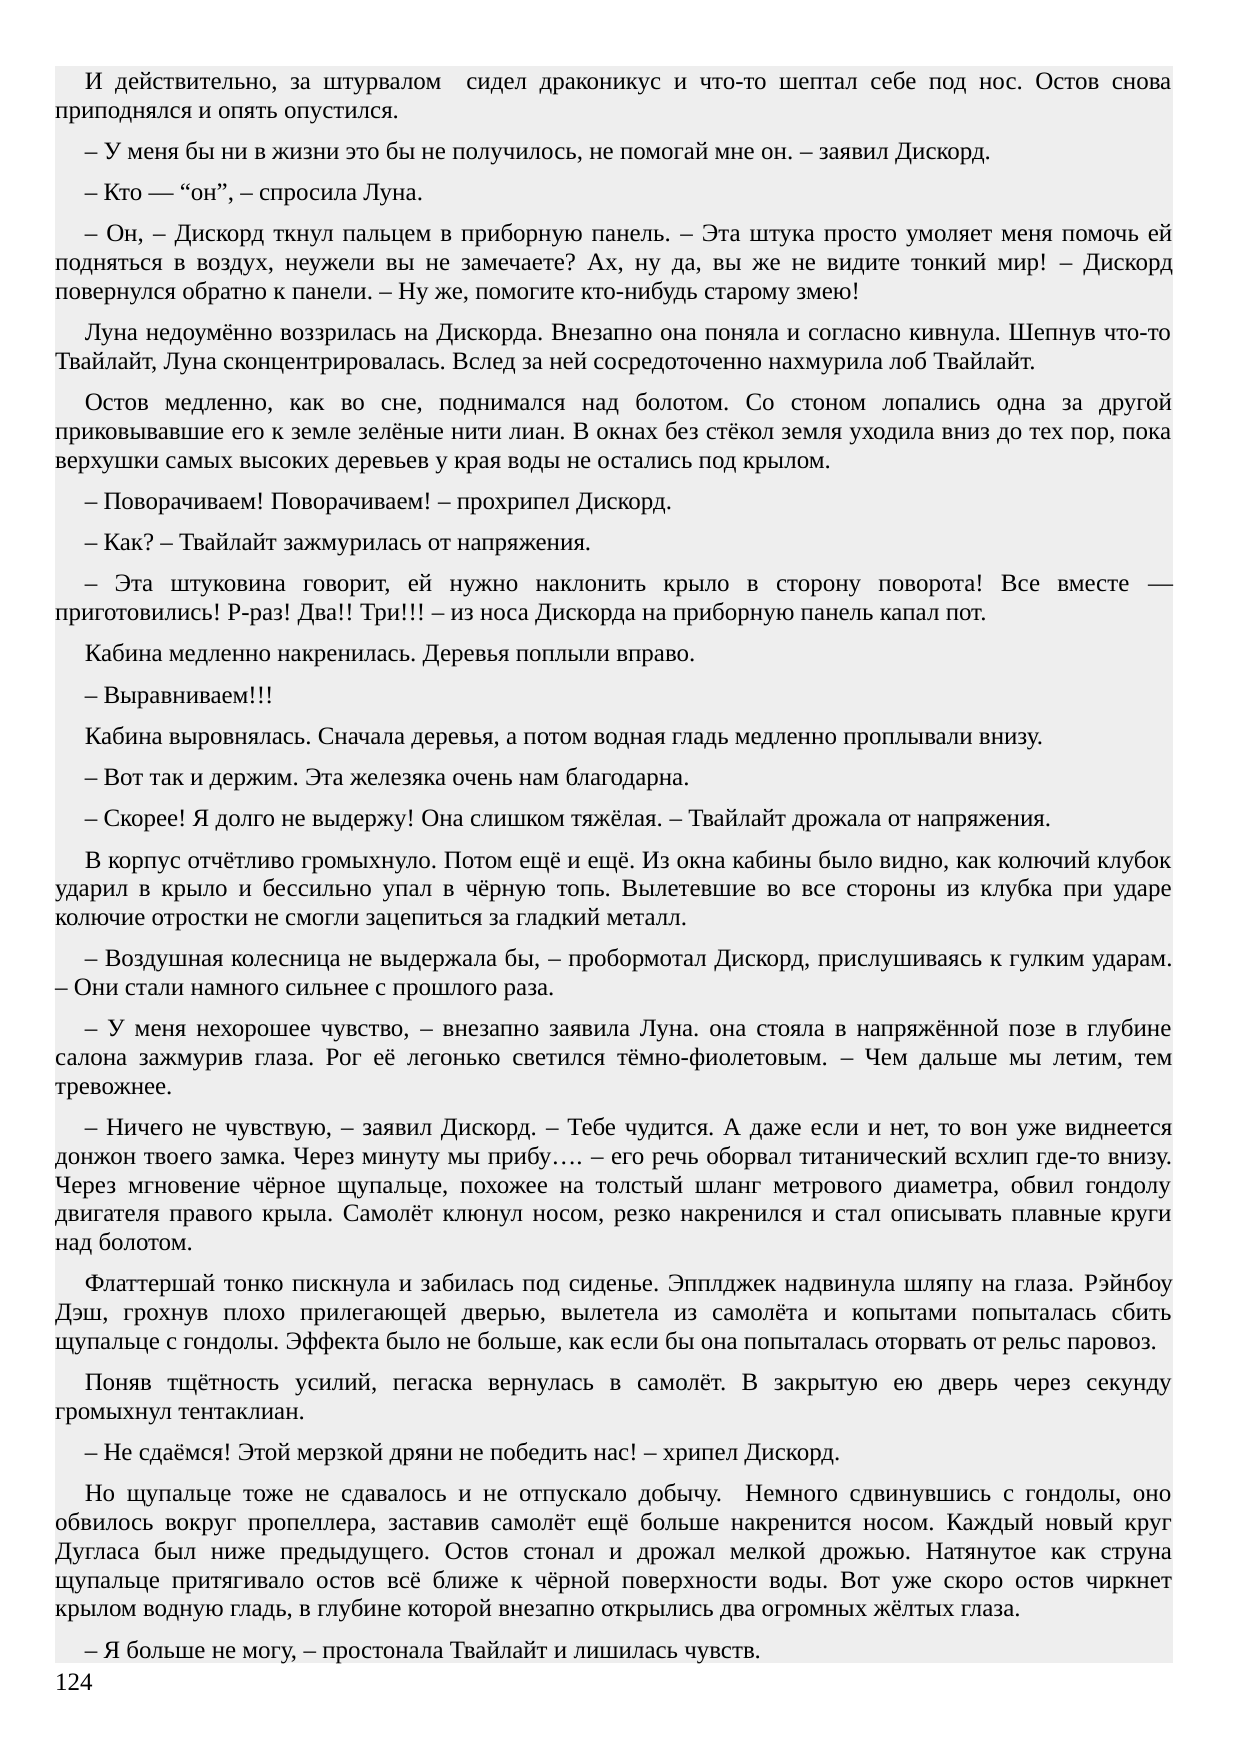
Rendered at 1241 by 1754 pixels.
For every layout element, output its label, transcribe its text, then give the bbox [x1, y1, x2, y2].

text – Кто — “он”, – спросила Луна. [55, 177, 1173, 206]
text – Вот так и держим. Эта железяка очень нам благодарна. [55, 762, 1173, 791]
text Поняв тщётность усилий, пегаска вернулась в самолёт. В закрытую ею дверь через секунду громыхнул тентаклиан. [55, 1367, 1173, 1425]
text – Выравниваем!!! [55, 680, 1173, 708]
text Луна недоумённо воззрилась на Дискорда. Внезапно она поняла и согласно кивнула. Шепнув что-то Твайлайт, Луна сконцентрировалась. Вслед за ней сосредоточенно нахмурила лоб Твайлайт. [55, 317, 1173, 375]
text Остов медленно, как во сне, поднимался над болотом. Со стоном лопались одна за другой приковывавшие его к земле зелёные нити лиан. В окнах без стёкол земля уходила вниз до тех пор, пока верхушки самых высоких деревьев у края воды не остались под крылом. [55, 387, 1173, 473]
text – Ничего не чувствую, – заявил Дискорд. – Тебе чудится. А даже если и нет, то вон уже виднеется донжон твоего замка. Через минуту мы прибу…. – его речь оборвал титанический всхлип где-то внизу. Через мгновение чёрное щупальце, похожее на толстый шланг метрового диаметра, обвил гондолу двигателя правого крыла. Самолёт клюнул носом, резко накренился и стал описывать плавные круги над болотом. [55, 1112, 1173, 1256]
text – Поворачиваем! Поворачиваем! – прохрипел Дискорд. [55, 486, 1173, 515]
text Кабина выровнялась. Сначала деревья, а потом водная гладь медленно проплывали внизу. [55, 721, 1173, 750]
text – Не сдаёмся! Этой мерзкой дряни не победить нас! – хрипел Дискорд. [55, 1437, 1173, 1466]
text Кабина медленно накренилась. Деревья поплыли вправо. [55, 638, 1173, 667]
text – У меня нехорошее чувство, – внезапно заявила Луна. она стояла в напряжённой позе в глубине салона зажмурив глаза. Рог её легонько светился тёмно-фиолетовым. – Чем дальше мы летим, тем тревожнее. [55, 1013, 1173, 1100]
text Флаттершай тонко пискнула и забилась под сиденье. Эпплджек надвинула шляпу на глаза. Рэйнбоу Дэш, грохнув плохо прилегающей дверью, вылетела из самолёта и копытами попыталась сбить щупальце с гондолы. Эффекта было не больше, как если бы она попыталась оторвать от рельс паровоз. [55, 1268, 1173, 1355]
text – Скорее! Я долго не выдержу! Она слишком тяжёлая. – Твайлайт дрожала от напряжения. [55, 803, 1173, 832]
text – Я больше не могу, – простонала Твайлайт и лишилась чувств. [55, 1635, 1173, 1663]
text И действительно, за штурвалом сидел драконикус и что-то шептал себе под нос. Остов снова приподнялся и опять опустился. [55, 66, 1173, 123]
text – Как? – Твайлайт зажмурилась от напряжения. [55, 527, 1173, 556]
text – У меня бы ни в жизни это бы не получилось, не помогай мне он. – заявил Дискорд. [55, 136, 1173, 165]
text Но щупальце тоже не сдавалось и не отпускало добычу. Немного сдвинувшись с гондолы, оно обвилось вокруг пропеллера, заставив самолёт ещё больше накренится носом. Каждый новый круг Дугласа был ниже предыдущего. Остов стонал и дрожал мелкой дрожью. Натянутое как струна щупальце притягивало остов всё ближе к чёрной поверхности воды. Вот уже скоро остов чиркнет крылом водную гладь, в глубине которой внезапно открылись два огромных жёлтых глаза. [55, 1478, 1173, 1622]
text – Воздушная колесница не выдержала бы, – пробормотал Дискорд, прислушиваясь к гулким ударам. – Они стали намного сильнее с прошлого раза. [55, 943, 1173, 1001]
text В корпус отчётливо громыхнуло. Потом ещё и ещё. Из окна кабины было видно, как колючий клубок ударил в крыло и бессильно упал в чёрную топь. Вылетевшие во все стороны из клубка при ударе колючие отростки не смогли зацепиться за гладкий металл. [55, 845, 1173, 931]
text – Он, – Дискорд ткнул пальцем в приборную панель. – Эта штука просто умоляет меня помочь ей подняться в воздух, неужели вы не замечаете? Ах, ну да, вы же не видите тонкий мир! – Дискорд повернулся обратно к панели. – Ну же, помогите кто-нибудь старому змею! [55, 218, 1173, 305]
text – Эта штуковина говорит, ей нужно наклонить крыло в сторону поворота! Все вместе — приготовились! Р-раз! Два!! Три!!! – из носа Дискорда на приборную панель капал пот. [55, 568, 1173, 626]
